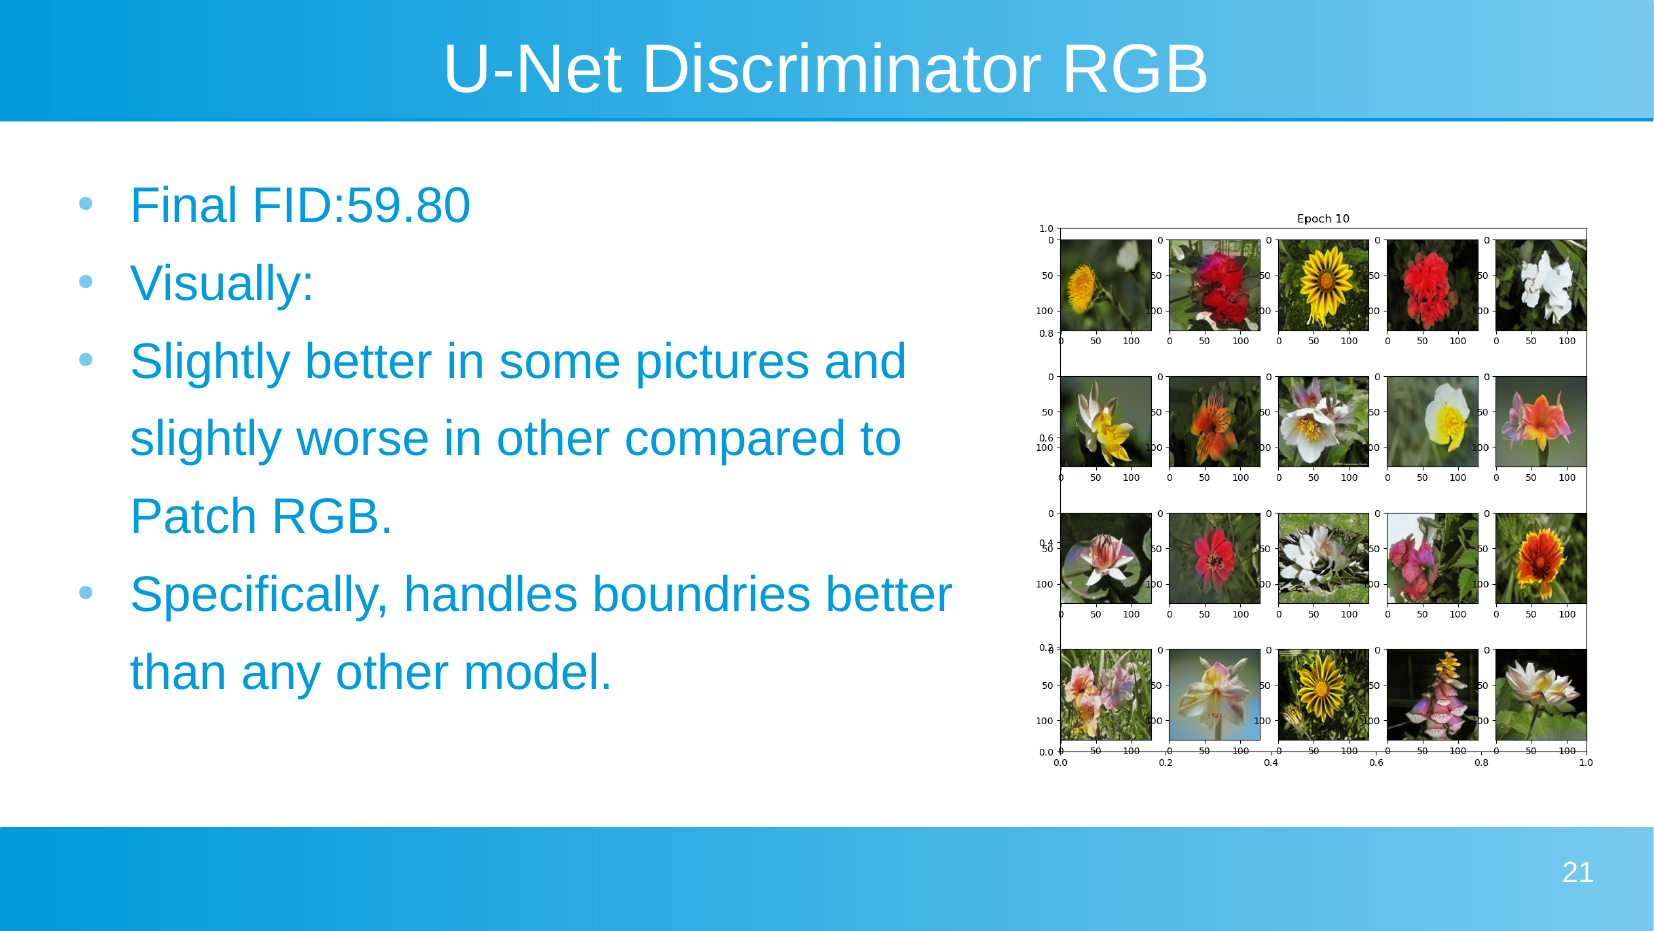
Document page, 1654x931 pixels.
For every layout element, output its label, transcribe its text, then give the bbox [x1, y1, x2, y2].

picture [975, 146, 1654, 826]
title U-Net Discriminator RGB [59, 29, 1595, 108]
list Final FID:59.80 Visually: Slightly better in some pictures and slightly worse in other compared to Patch RGB. Specifically, handles boundries better than any other model. [59, 177, 975, 768]
